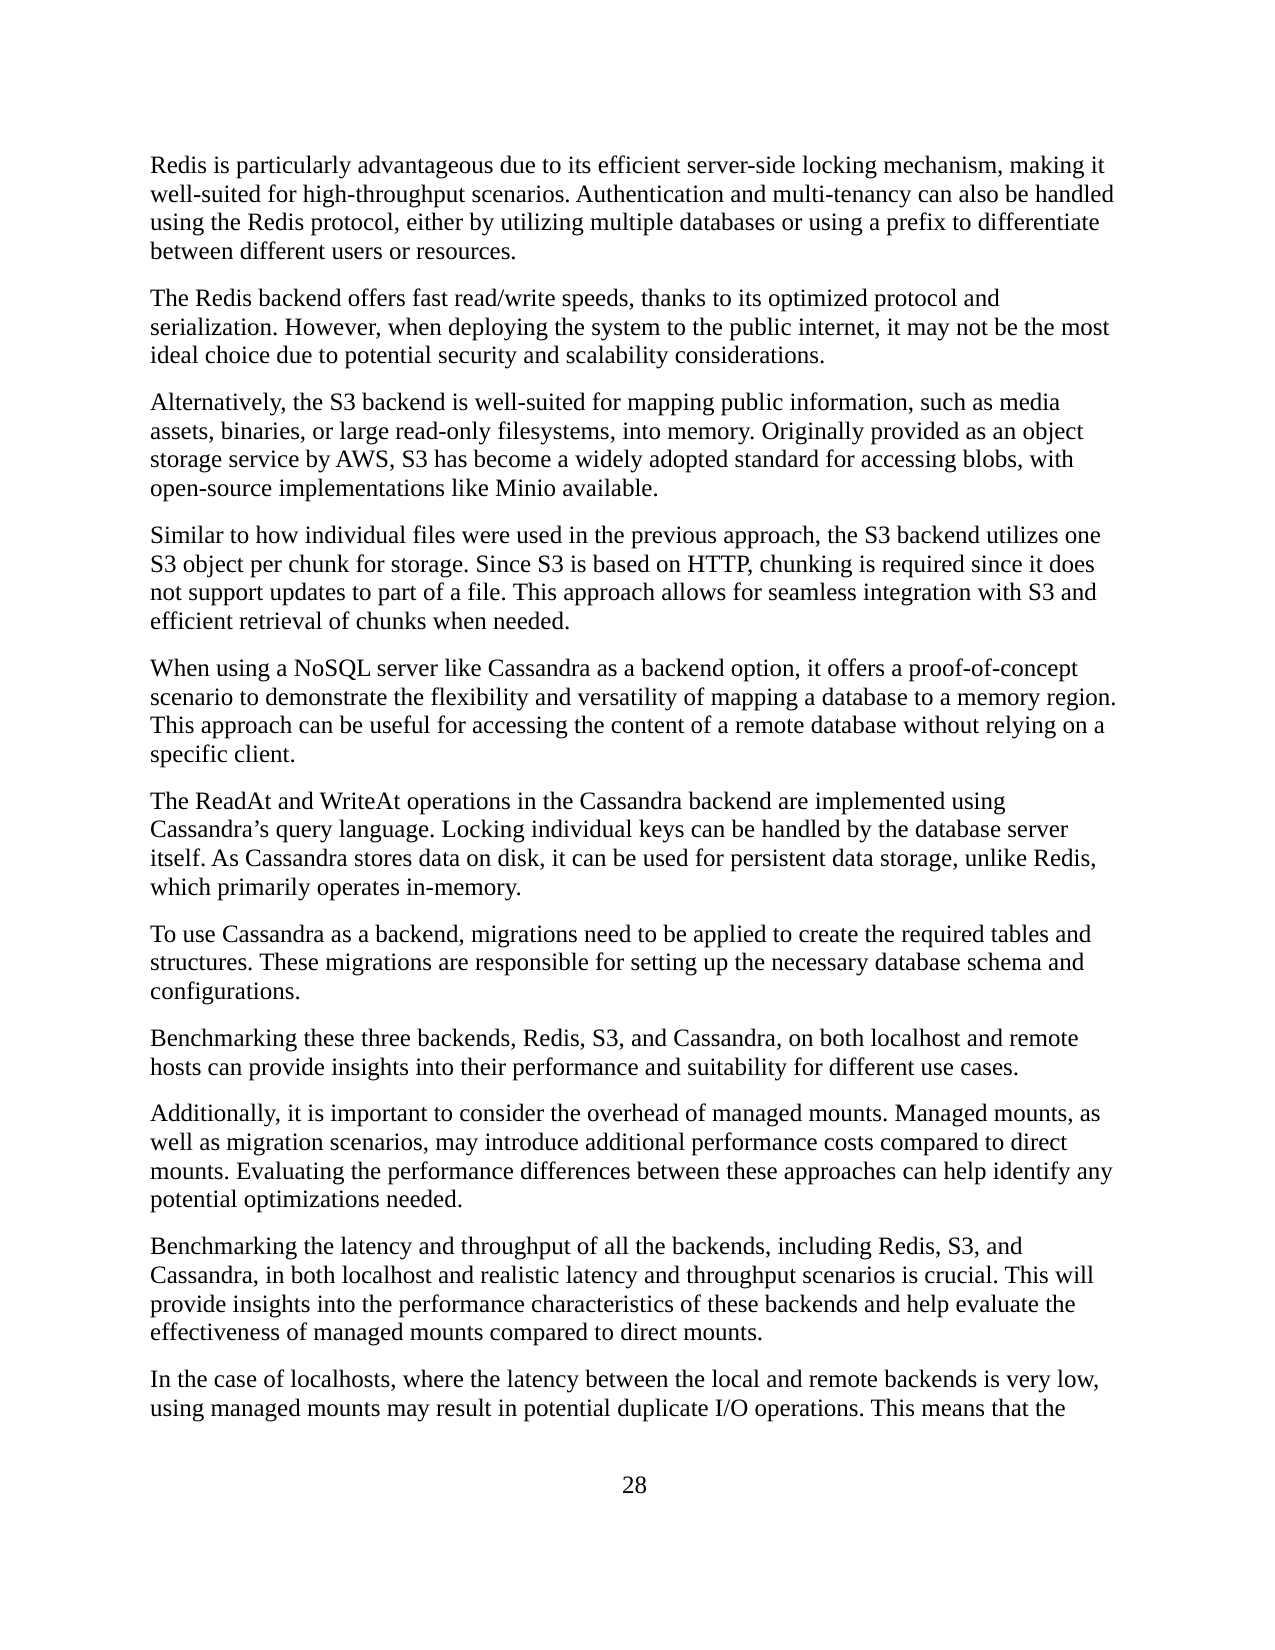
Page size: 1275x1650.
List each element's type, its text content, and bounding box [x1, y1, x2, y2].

text In the case of localhosts, where the latency between the local and remote backends is very low, using managed mounts may result in potential duplicate I/O operations. This means that the [150, 1364, 1125, 1422]
text Additionally, it is important to consider the overhead of managed mounts. Managed mounts, as well as migration scenarios, may introduce additional performance costs compared to direct mounts. Evaluating the performance differences between these approaches can help identify any potential optimizations needed. [150, 1098, 1125, 1213]
text The Redis backend offers fast read/write speeds, thanks to its optimized protocol and serialization. However, when deploying the system to the public internet, it may not be the most ideal choice due to potential security and scalability considerations. [150, 283, 1125, 369]
text Similar to how individual files were used in the previous approach, the S3 backend utilizes one S3 object per chunk for storage. Since S3 is based on HTTP, chunking is required since it does not support updates to part of a file. This approach allows for seamless integration with S3 and efficient retrieval of chunks when needed. [150, 520, 1125, 635]
text The ReadAt and WriteAt operations in the Cassandra backend are implemented using Cassandra’s query language. Locking individual keys can be handled by the database server itself. As Cassandra stores data on disk, it can be used for persistent data storage, unlike Redis, which primarily operates in-memory. [150, 786, 1125, 901]
text Redis is particularly advantageous due to its efficient server-side locking mechanism, making it well-suited for high-throughput scenarios. Authentication and multi-tenancy can also be handled using the Redis protocol, either by utilizing multiple databases or using a prefix to differentiate between different users or resources. [150, 150, 1125, 265]
text To use Cassandra as a backend, migrations need to be applied to create the required tables and structures. These migrations are responsible for setting up the necessary database schema and configurations. [150, 919, 1125, 1005]
text Alternatively, the S3 backend is well-suited for mapping public information, such as media assets, binaries, or large read-only filesystems, into memory. Originally provided as an object storage service by AWS, S3 has become a widely adopted standard for accessing blobs, with open-source implementations like Minio available. [150, 387, 1125, 502]
text Benchmarking these three backends, Redis, S3, and Cassandra, on both localhost and remote hosts can provide insights into their performance and suitability for different use cases. [150, 1023, 1125, 1080]
text Benchmarking the latency and throughput of all the backends, including Redis, S3, and Cassandra, in both localhost and realistic latency and throughput scenarios is crucial. This will provide insights into the performance characteristics of these backends and help evaluate the effectiveness of managed mounts compared to direct mounts. [150, 1231, 1125, 1346]
text When using a NoSQL server like Cassandra as a backend option, it offers a proof-of-concept scenario to demonstrate the flexibility and versatility of mapping a database to a memory region. This approach can be useful for accessing the content of a remote database without relying on a specific client. [150, 653, 1125, 768]
